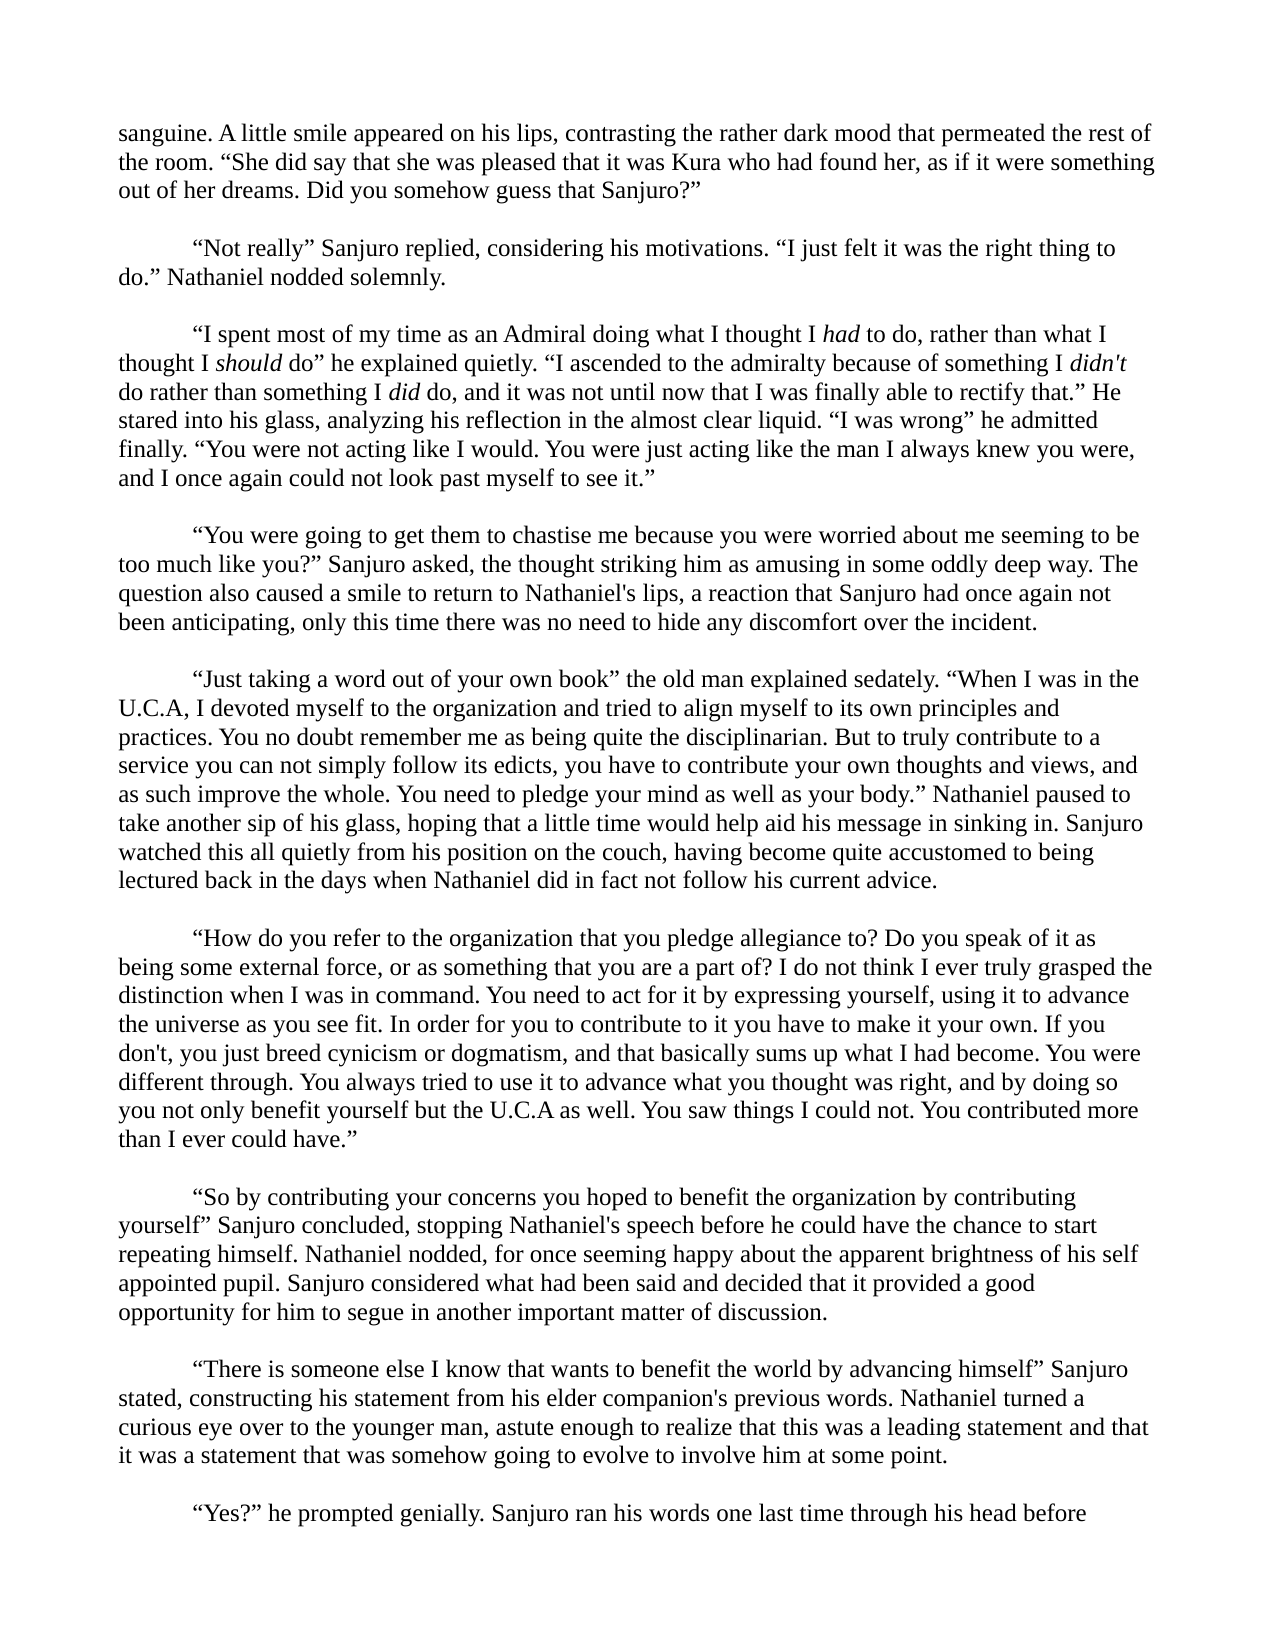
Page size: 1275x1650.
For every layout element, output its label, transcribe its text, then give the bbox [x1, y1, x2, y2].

text sanguine. A little smile appeared on his lips, contrasting the rather dark mood that permeated the rest of the room. “She did say that she was pleased that it was Kura who had found her, as if it were something out of her dreams. Did you somehow guess that Sanjuro?” [118, 118, 1157, 204]
text “There is someone else I know that wants to benefit the world by advancing himself” Sanjuro stated, constructing his statement from his elder companion's previous words. Nathaniel turned a curious eye over to the younger man, astute enough to realize that this was a leading statement and that it was a statement that was somehow going to evolve to involve him at some point. [118, 1354, 1157, 1469]
text “How do you refer to the organization that you pledge allegiance to? Do you speak of it as being some external force, or as something that you are a part of? I do not think I ever truly grasped the distinction when I was in command. You need to act for it by expressing yourself, using it to advance the universe as you see fit. In order for you to contribute to it you have to make it your own. If you don't, you just breed cynicism or dogmatism, and that basically sums up what I had become. You were different through. You always tried to use it to advance what you thought was right, and by doing so you not only benefit yourself but the U.C.A as well. You saw things I could not. You contributed more than I ever could have.” [118, 923, 1157, 1153]
text “Just taking a word out of your own book” the old man explained sedately. “When I was in the U.C.A, I devoted myself to the organization and tried to align myself to its own principles and practices. You no doubt remember me as being quite the disciplinarian. But to truly contribute to a service you can not simply follow its edicts, you have to contribute your own thoughts and views, and as such improve the whole. You need to pledge your mind as well as your body.” Nathaniel paused to take another sip of his glass, hoping that a little time would help aid his message in sinking in. Sanjuro watched this all quietly from his position on the couch, having become quite accustomed to being lectured back in the days when Nathaniel did in fact not follow his current advice. [118, 664, 1157, 894]
text “So by contributing your concerns you hoped to benefit the organization by contributing yourself” Sanjuro concluded, stopping Nathaniel's speech before he could have the chance to start repeating himself. Nathaniel nodded, for once seeming happy about the apparent brightness of his self appointed pupil. Sanjuro considered what had been said and decided that it provided a good opportunity for him to segue in another important matter of discussion. [118, 1182, 1157, 1326]
text “Yes?” he prompted genially. Sanjuro ran his words one last time through his head before [118, 1498, 1157, 1527]
text “Not really” Sanjuro replied, considering his motivations. “I just felt it was the right thing to do.” Nathaniel nodded solemnly. [118, 233, 1157, 291]
text “I spent most of my time as an Admiral doing what I thought I had to do, rather than what I thought I should do” he explained quietly. “I ascended to the admiralty because of something I didn't do rather than something I did do, and it was not until now that I was finally able to rectify that.” He stared into his glass, analyzing his reflection in the almost clear liquid. “I was wrong” he admitted finally. “You were not acting like I would. You were just acting like the man I always knew you were, and I once again could not look past myself to see it.” [118, 319, 1157, 492]
text “You were going to get them to chastise me because you were worried about me seeming to be too much like you?” Sanjuro asked, the thought striking him as amusing in some oddly deep way. The question also caused a smile to return to Nathaniel's lips, a reaction that Sanjuro had once again not been anticipating, only this time there was no need to hide any discomfort over the incident. [118, 521, 1157, 636]
